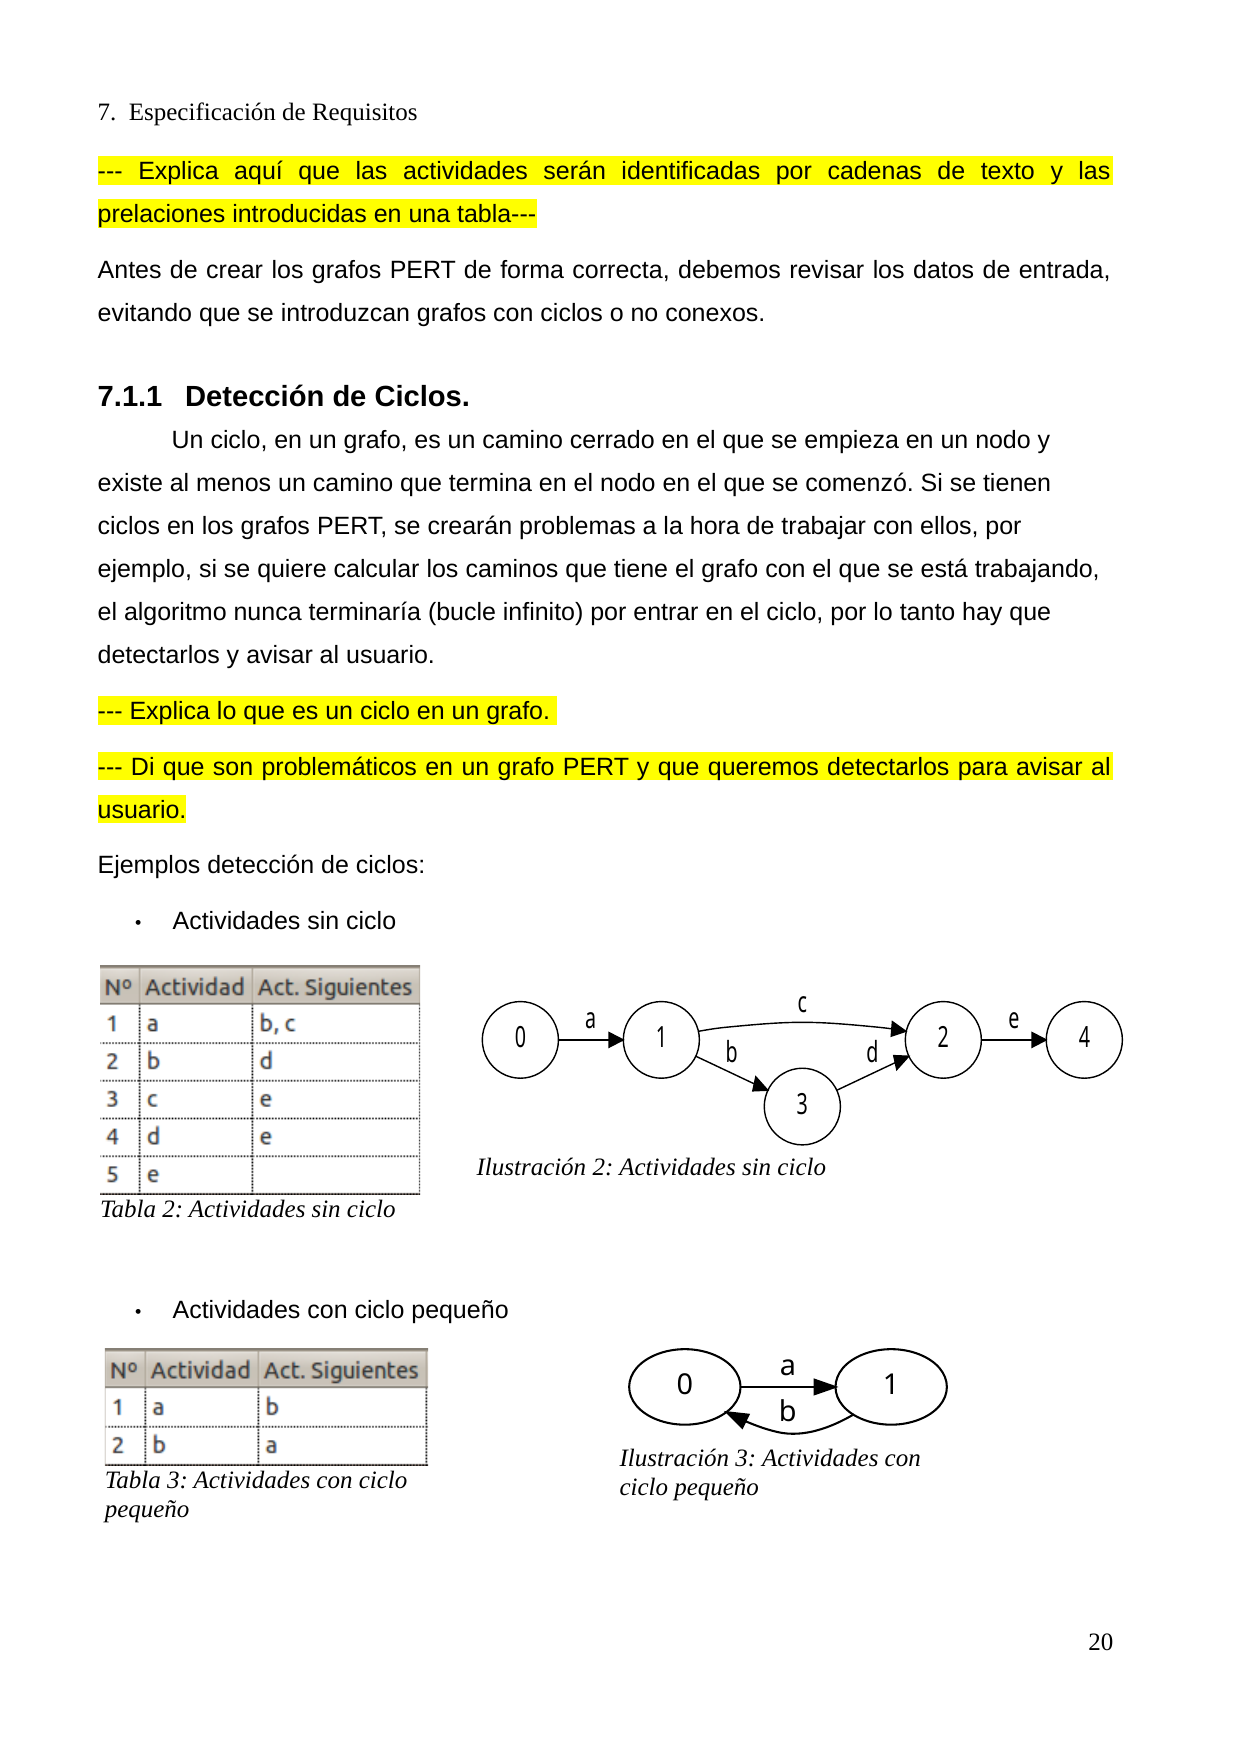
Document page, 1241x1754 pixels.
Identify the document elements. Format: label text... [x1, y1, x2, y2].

text --- Di que son problemáticos en un grafo PERT y que queremos detectarlos para avisar al usuario. [97, 752, 1113, 823]
text Ilustración 2: Actividades sin ciclo [476, 1153, 1128, 1181]
list Tabla 3: Actividades con ciclo pequeño [104, 1466, 428, 1523]
text Un ciclo, en un grafo, es un camino cerrado en el que se empieza en un nodo y existe al menos un camino que termina en el nodo en el que se comenzó. Si se tienen ciclos en los grafos PERT, se crearán problemas a la hora de trabajar con ellos, por ejemplo, si se quiere calcular los caminos que tiene el grafo con el que se está trabajando, el algoritmo nunca terminaría (bucle infinito) por entrar en el ciclo, por lo tanto hay que detectarlos y avisar al usuario. [97, 425, 1113, 669]
picture [104, 1348, 429, 1466]
text --- Explica lo que es un ciclo en un grafo. [97, 696, 1113, 725]
list Ilustración 3: Actividades con ciclo pequeño [619, 1376, 957, 1501]
list Actividades con ciclo pequeño [135, 1295, 1113, 1324]
list Actividades sin ciclo [135, 906, 1113, 935]
text Antes de crear los grafos PERT de forma correcta, debemos revisar los datos de entrada, evitando que se introduzcan grafos con ciclos o no conexos. [97, 255, 1113, 327]
text Ejemplos detección de ciclos: [97, 850, 1113, 879]
subtitle Detección de Ciclos. [97, 379, 1113, 412]
text --- Explica aquí que las actividades serán identificadas por cadenas de texto y las prelaciones introducidas en una tabla--- [97, 156, 1113, 228]
picture [100, 965, 421, 1195]
text Tabla 2: Actividades sin ciclo [100, 1195, 420, 1223]
